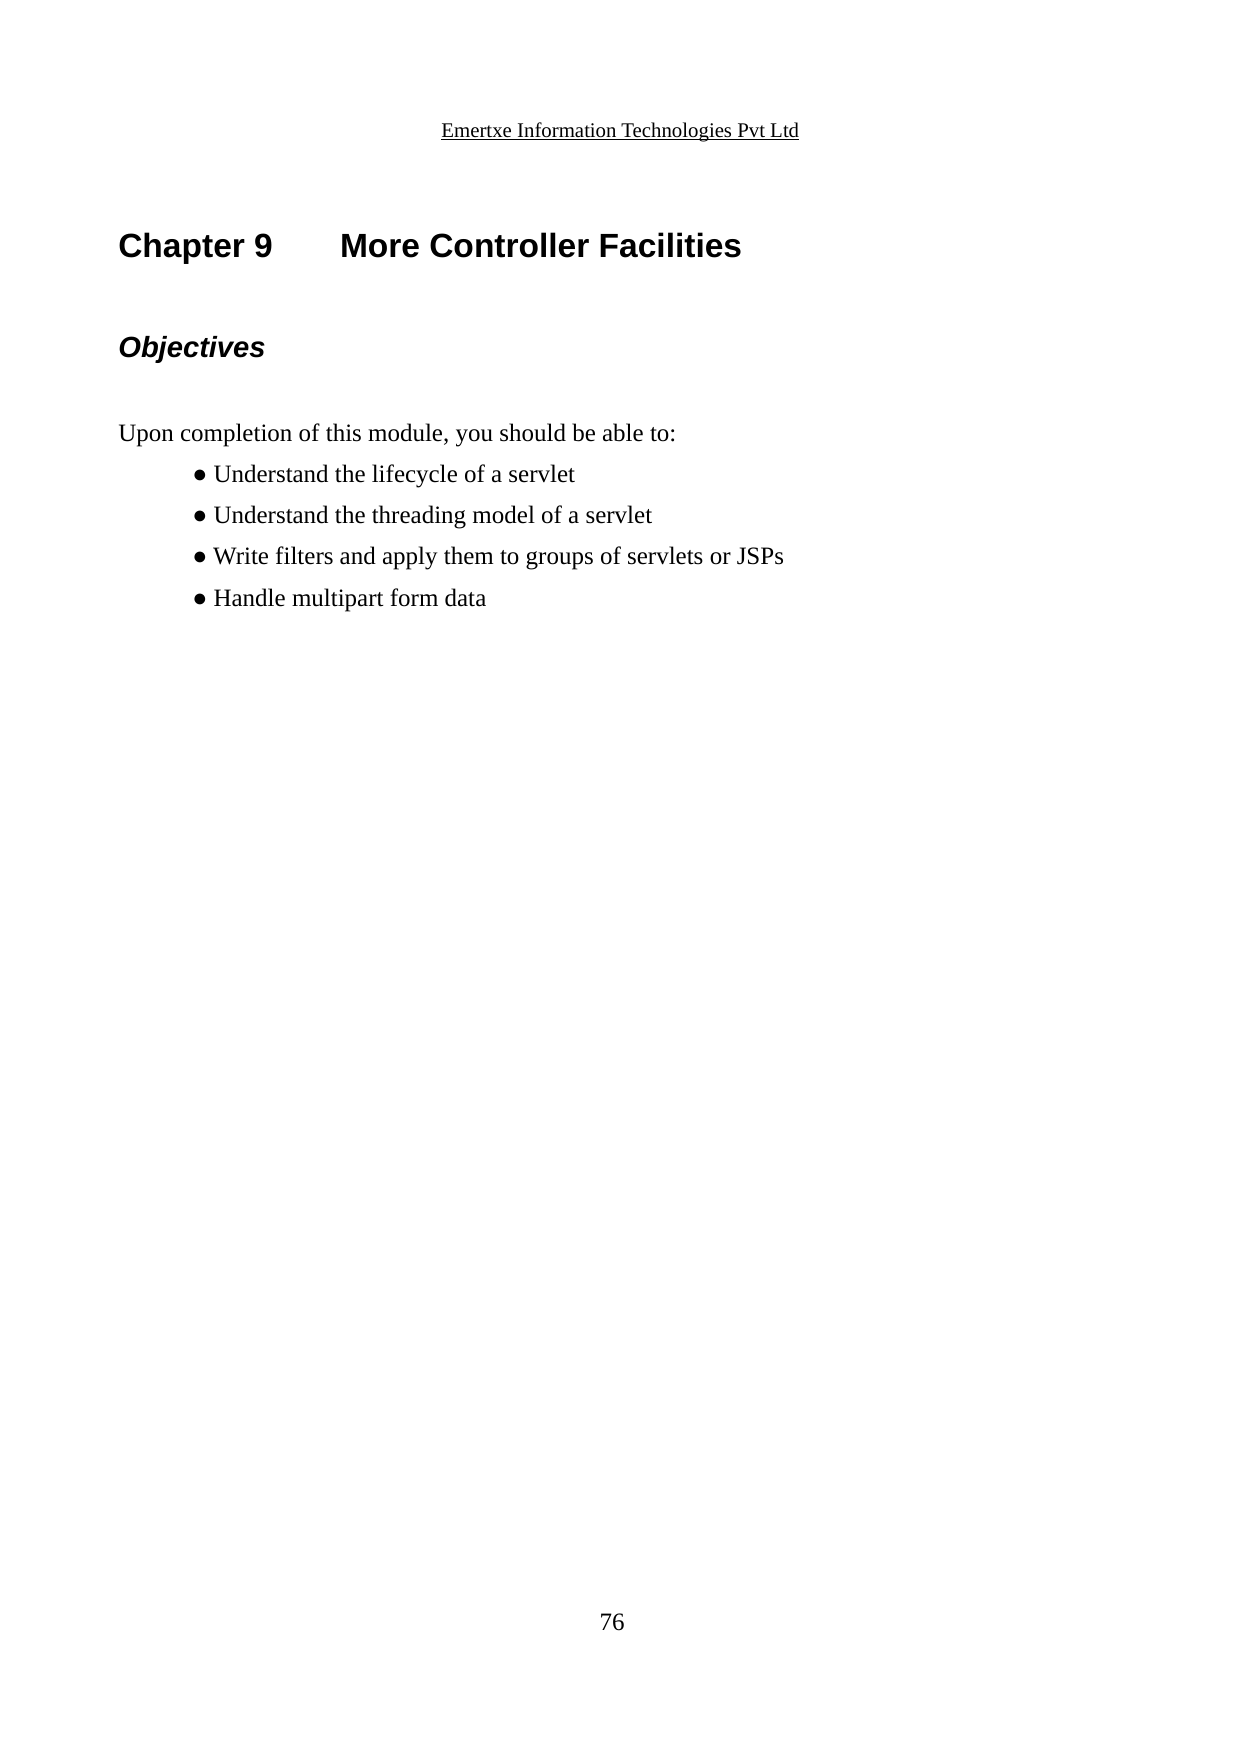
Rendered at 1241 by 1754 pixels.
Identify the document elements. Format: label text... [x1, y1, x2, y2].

text ● Handle multipart form data [118, 583, 1122, 611]
text ● Understand the threading model of a servlet [118, 500, 1122, 529]
subtitle More Controller Facilities [118, 225, 1122, 264]
text ● Write filters and apply them to groups of servlets or JSPs [118, 541, 1122, 570]
subtitle Objectives [118, 330, 1122, 364]
text ● Understand the lifecycle of a servlet [118, 459, 1122, 488]
text Upon completion of this module, you should be able to: [118, 418, 1122, 446]
